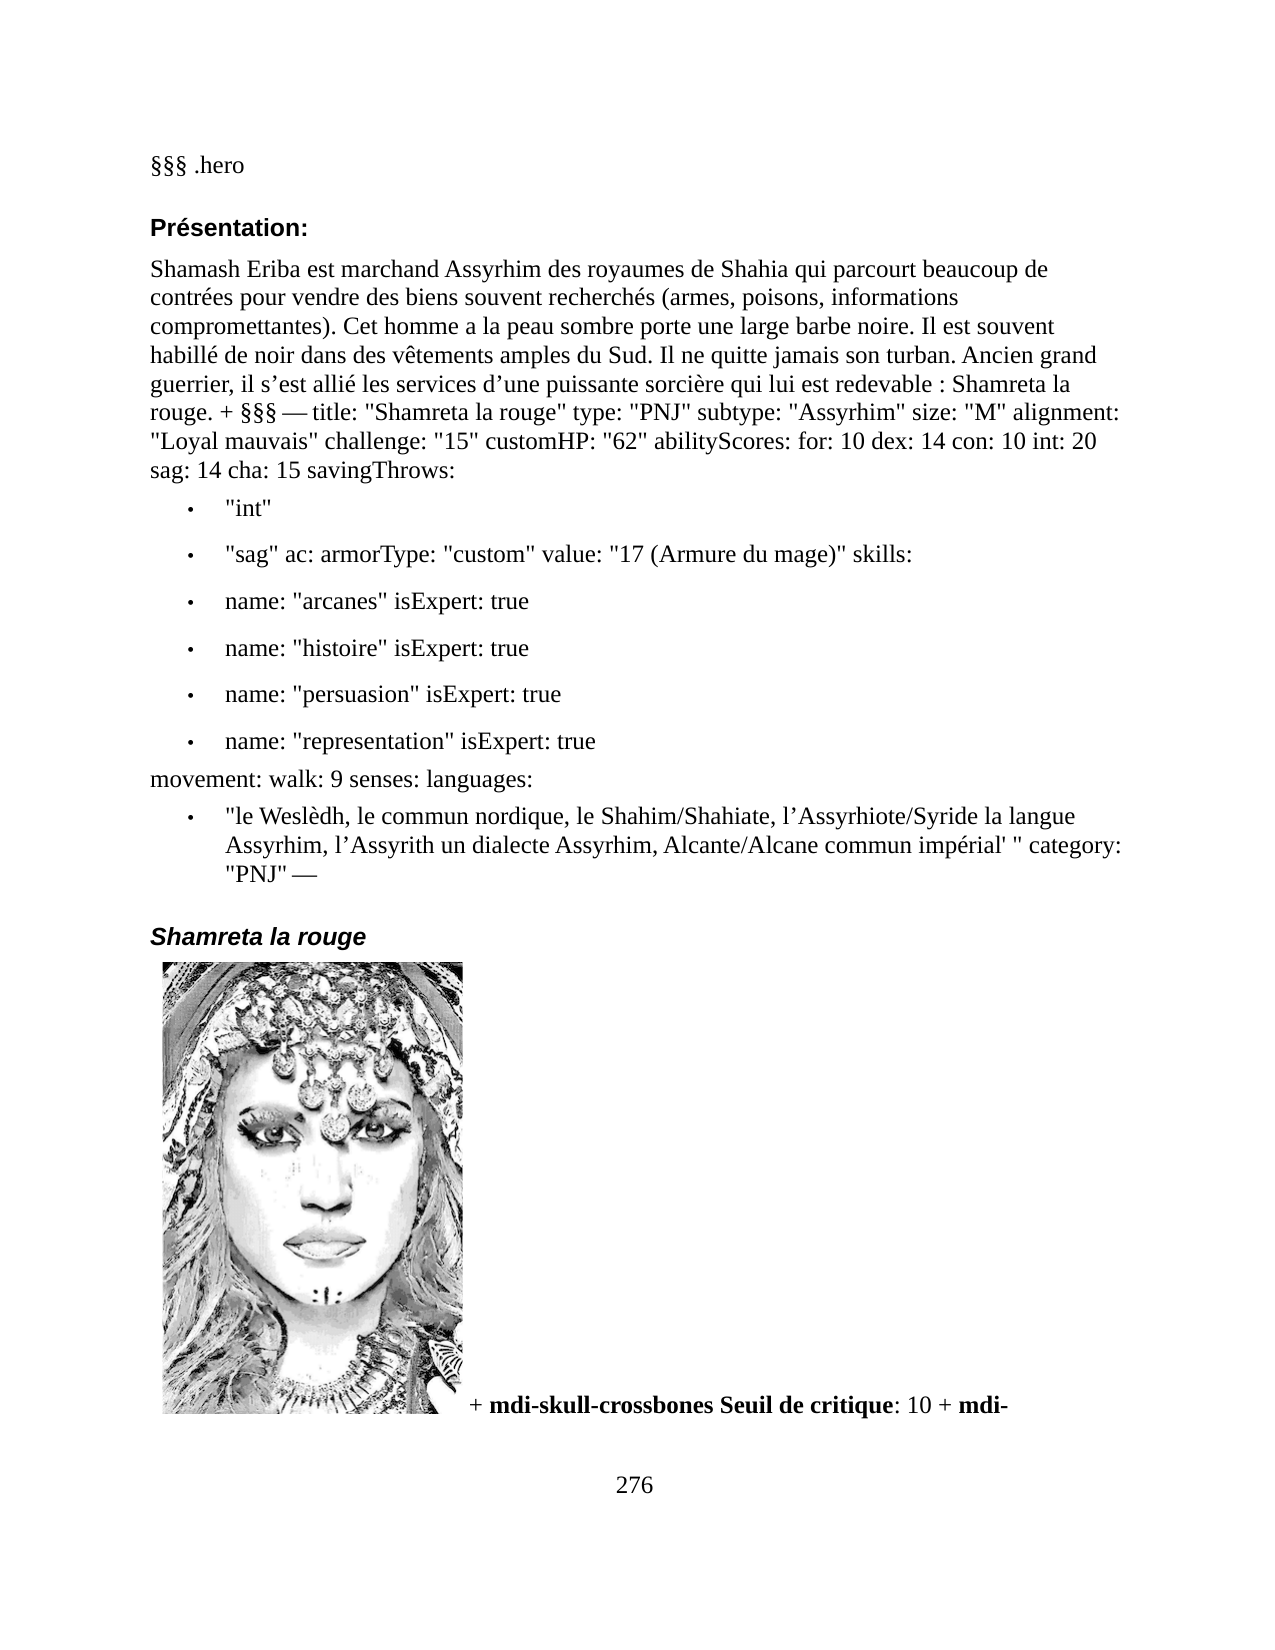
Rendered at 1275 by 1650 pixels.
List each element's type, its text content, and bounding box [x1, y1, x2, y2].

subtitle Présentation: [150, 213, 1125, 241]
text movement: walk: 9 senses: languages: [150, 764, 1125, 792]
picture [162, 962, 463, 1414]
list name: "histoire" isExpert: true [187, 633, 1125, 661]
list "sag" ac: armorType: "custom" value: "17 (Armure du mage)" skills: [187, 539, 1125, 568]
text §§§ .hero [150, 150, 1125, 179]
list "int" [187, 493, 1125, 521]
text Shamash Eriba est marchand Assyrhim des royaumes de Shahia qui parcourt beaucoup de contrées pour vendre des biens souvent recherchés (armes, poisons, informations compromettantes). Cet homme a la peau sombre porte une large barbe noire. Il est souvent habillé de noir dans des vêtements amples du Sud. Il ne quitte jamais son turban. Ancien grand guerrier, il s’est allié les services d’une puissante sorcière qui lui est redevable : Shamreta la rouge. + §§§ — title: "Shamreta la rouge" type: "PNJ" subtype: "Assyrhim" size: "M" alignment: "Loyal mauvais" challenge: "15" customHP: "62" abilityScores: for: 10 dex: 14 con: 10 int: 20 sag: 14 cha: 15 savingThrows: [150, 254, 1125, 484]
list name: "arcanes" isExpert: true [187, 586, 1125, 615]
list "le Weslèdh, le commun nordique, le Shahim/Shahiate, l’Assyrhiote/Syride la langue Assyrhim, l’Assyrith un dialecte Assyrhim, Alcante/Alcane commun impérial' " category: "PNJ" — [187, 801, 1125, 888]
text + mdi-skull-crossbones Seuil de critique: 10 + mdi- [150, 1388, 1125, 1419]
subtitle Shamreta la rouge [150, 922, 1125, 950]
list name: "persuasion" isExpert: true [187, 679, 1125, 708]
list name: "representation" isExpert: true [187, 726, 1125, 755]
